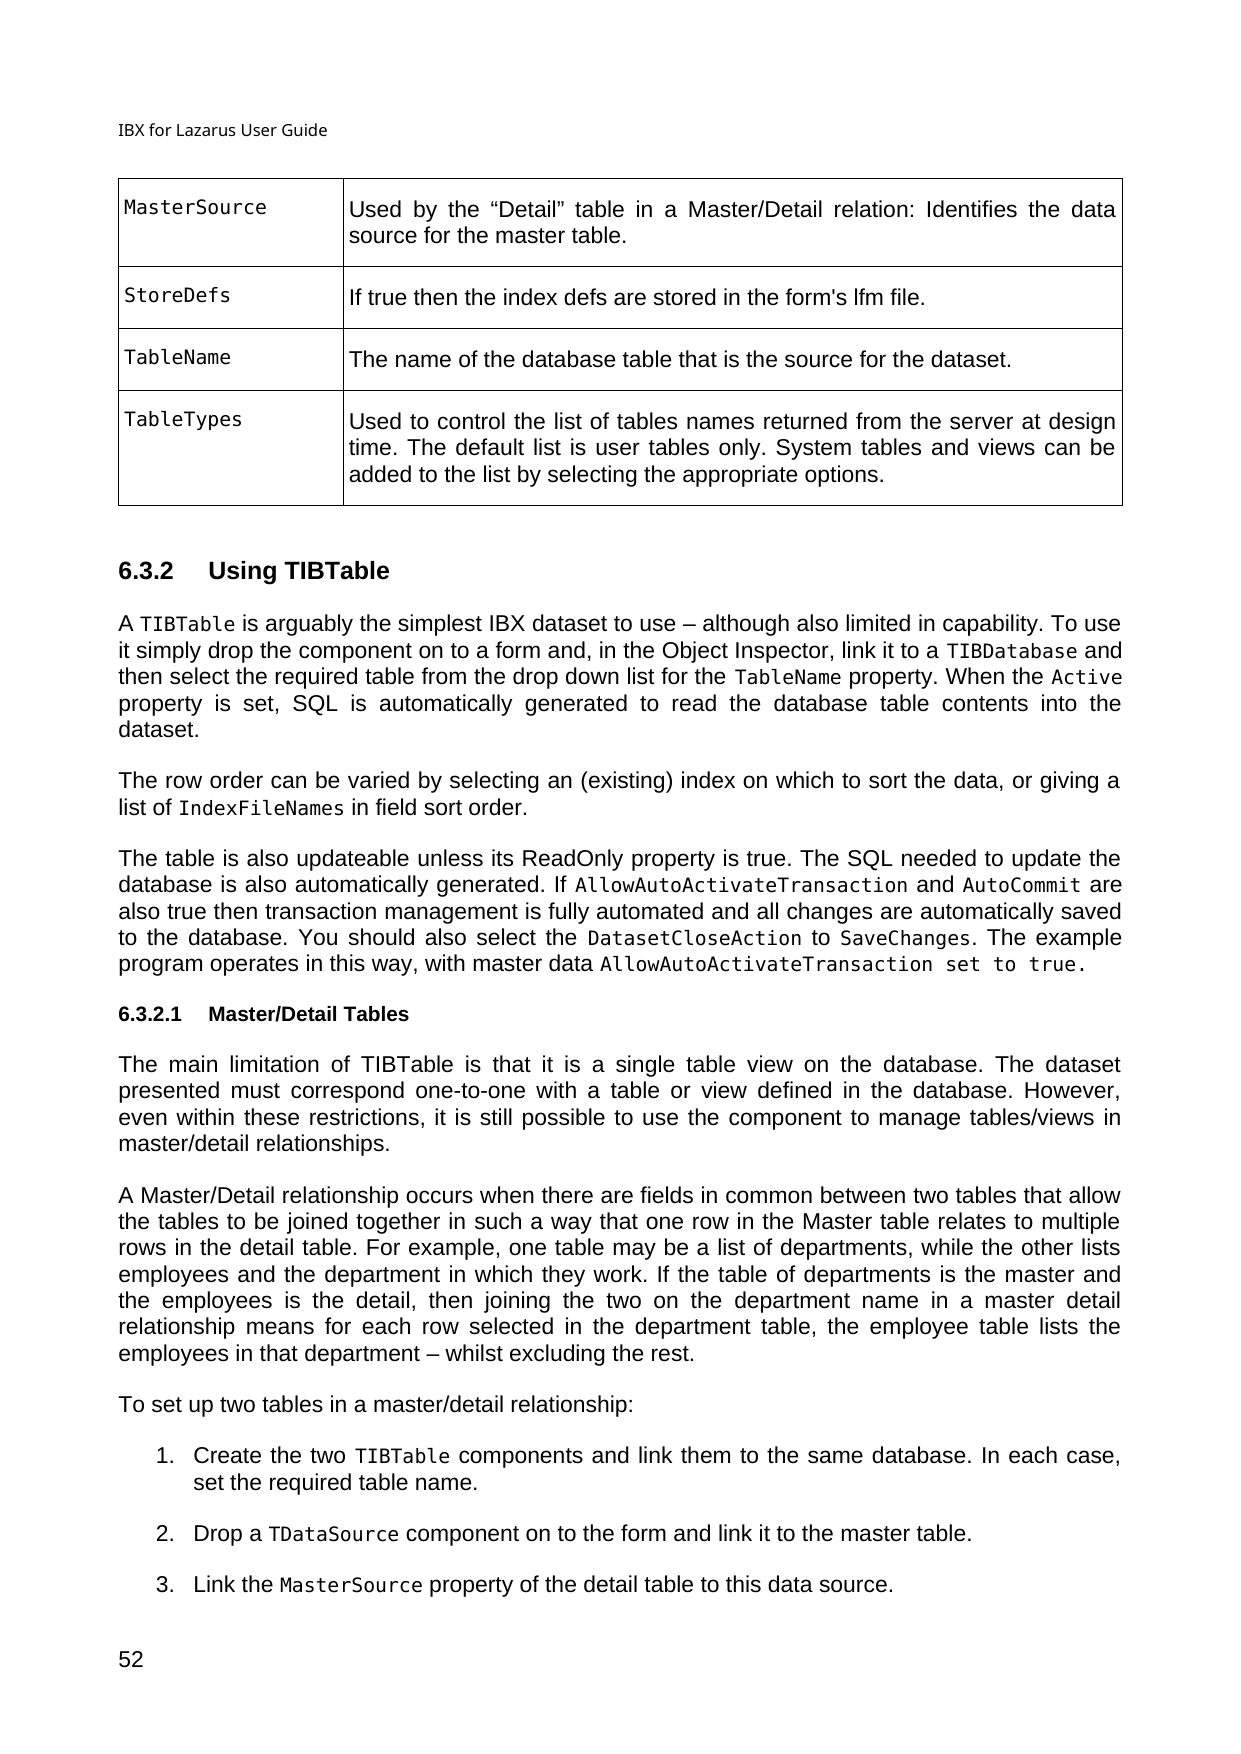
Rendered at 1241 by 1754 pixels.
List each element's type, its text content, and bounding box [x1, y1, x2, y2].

table_cell If true then the index defs are stored in the form's lfm file. [344, 267, 1122, 328]
list Drop a TDataSource component on to the form and link it to the master table. [156, 1520, 1122, 1546]
table_cell MasterSource [119, 179, 343, 266]
text The main limitation of TIBTable is that it is a single table view on the database. The dataset presented must correspond one-to-one with a table or view defined in the database. However, even within these restrictions, it is still possible to use the component to manage tables/views in master/detail relationships. [118, 1051, 1122, 1157]
table_cell Used by the “Detail” table in a Master/Detail relation: Identifies the data source for the master table. [344, 179, 1122, 266]
table_cell Used to control the list of tables names returned from the server at design time. The default list is user tables only. System tables and views can be added to the list by selecting the appropriate options. [344, 391, 1122, 505]
table_cell StoreDefs [119, 267, 343, 328]
subtitle Using TIBTable [118, 556, 1122, 585]
text A Master/Detail relationship occurs when there are fields in common between two tables that allow the tables to be joined together in such a way that one row in the Master table relates to multiple rows in the detail table. For example, one table may be a list of departments, while the other lists employees and the department in which they work. If the table of departments is the master and the employees is the detail, then joining the two on the department name in a master detail relationship means for each row selected in the department table, the employee table lists the employees in that department – whilst excluding the rest. [118, 1182, 1122, 1366]
list Link the MasterSource property of the detail table to this data source. [156, 1571, 1122, 1598]
table_cell TableName [119, 329, 343, 390]
subtitle Master/Detail Tables [118, 1002, 1122, 1026]
text The row order can be varied by selecting an (existing) index on which to sort the data, or giving a list of IndexFileNames in field sort order. [118, 767, 1122, 820]
table_cell The name of the database table that is the source for the dataset. [344, 329, 1122, 390]
text A TIBTable is arguably the simplest IBX dataset to use – although also limited in capability. To use it simply drop the component on to a form and, in the Object Inspector, link it to a TIBDatabase and then select the required table from the drop down list for the TableName property. When the Active property is set, SQL is automatically generated to read the database table contents into the dataset. [118, 610, 1122, 742]
list Create the two TIBTable components and link them to the same database. In each case, set the required table name. [156, 1442, 1122, 1495]
text To set up two tables in a master/detail relationship: [118, 1391, 1122, 1417]
text The table is also updateable unless its ReadOnly property is true. The SQL needed to update the database is also automatically generated. If AllowAutoActivateTransaction and AutoCommit are also true then transaction management is fully automated and all changes are automatically saved to the database. You should also select the DatasetCloseAction to SaveChanges. The example program operates in this way, with master data AllowAutoActivateTransaction set to true. [118, 845, 1122, 977]
table_cell TableTypes [119, 391, 343, 505]
